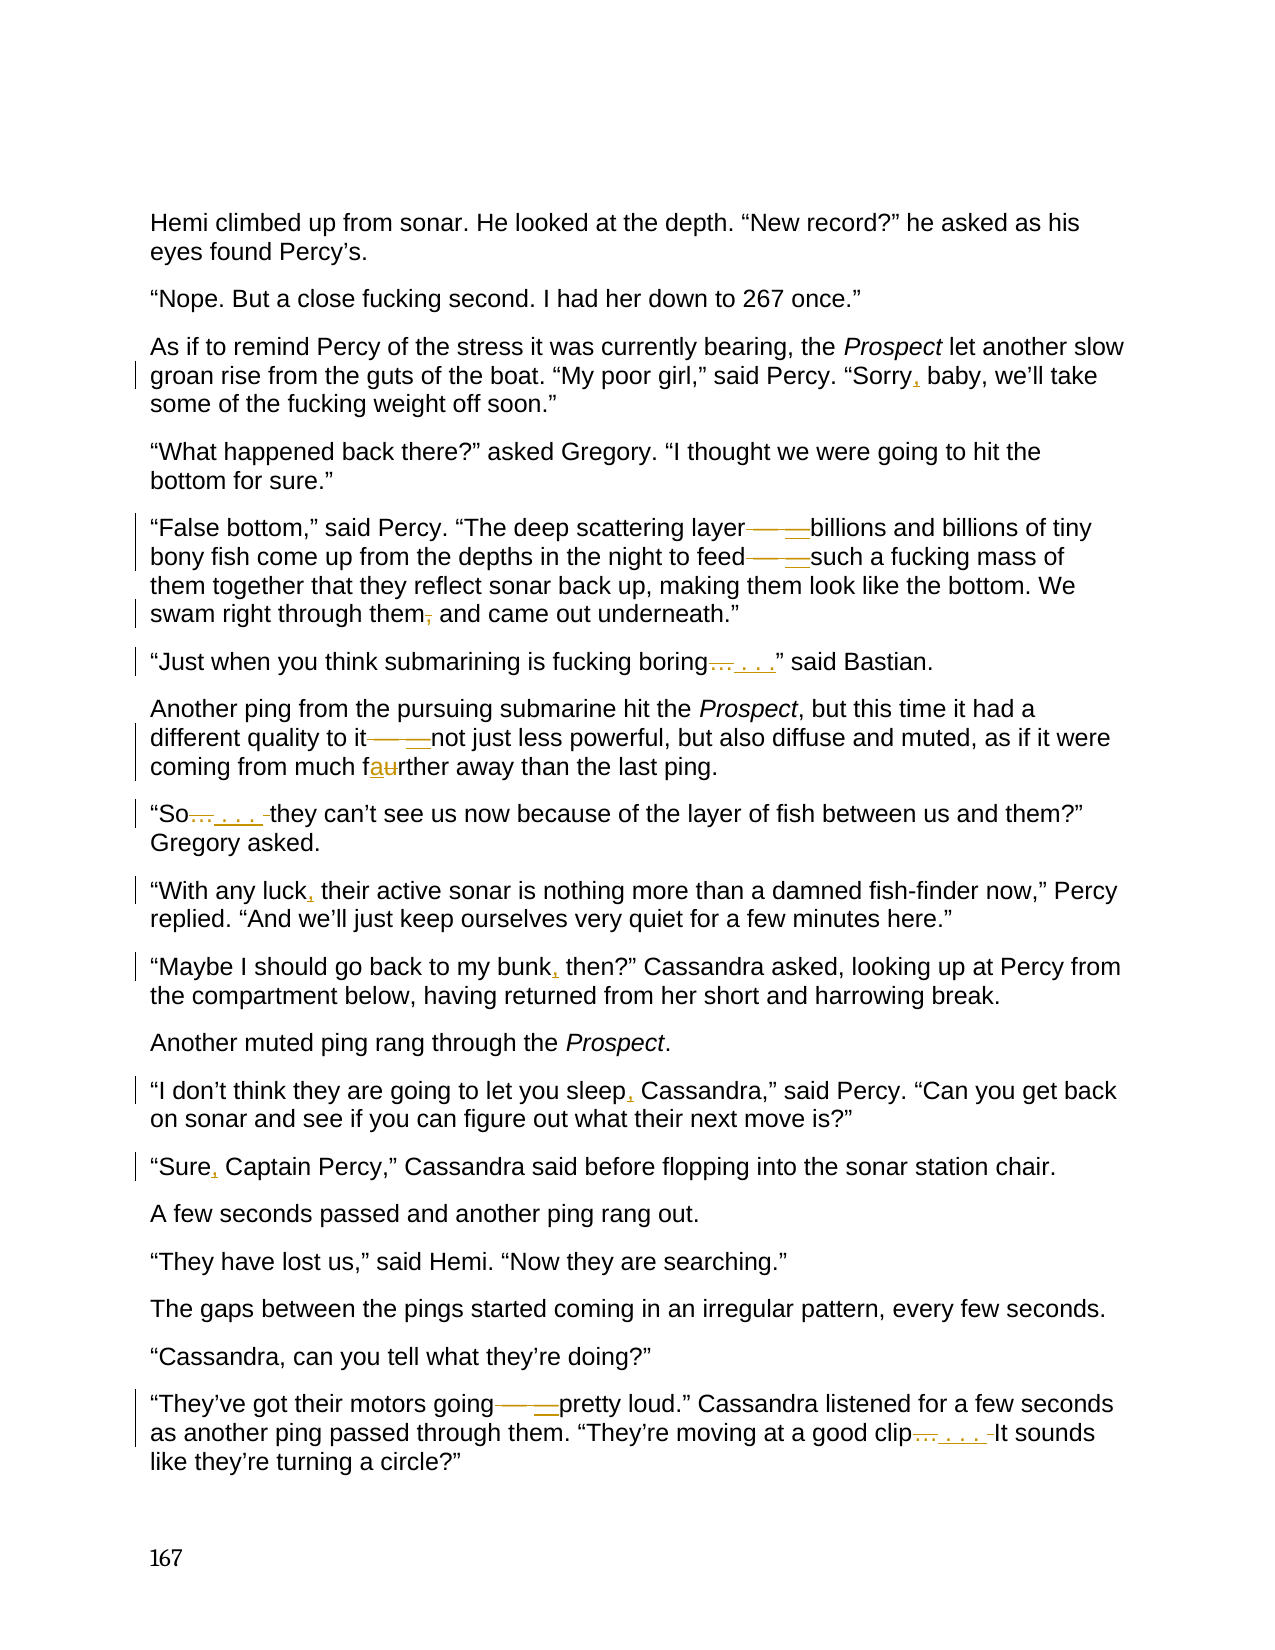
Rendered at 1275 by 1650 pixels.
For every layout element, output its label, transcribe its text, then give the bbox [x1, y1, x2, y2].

text “Nope. But a close fucking second. I had her down to 267 once.” [150, 284, 1125, 313]
text As if to remind Percy of the stress it was currently bearing, the Prospect let another slow groan rise from the guts of the boat. “My poor girl,” said Percy. “Sorry, baby, we’ll take some of the fucking weight off soon.” [150, 332, 1125, 418]
text Another ping from the pursuing submarine hit the Prospect, but this time it had a different quality to it—not just less powerful, but also diffuse and muted, as if it were coming from much farther away than the last ping. [150, 694, 1125, 781]
text “With any luck, their active sonar is nothing more than a damned fish-finder now,” Percy replied. “And we’ll just keep ourselves very quiet for a few minutes here.” [150, 876, 1125, 933]
text “What happened back there?” asked Gregory. “I thought we were going to hit the bottom for sure.” [150, 437, 1125, 494]
text Another muted ping rang through the Prospect. [150, 1028, 1125, 1057]
text “They’ve got their motors going—pretty loud.” Cassandra listened for a few seconds as another ping passed through them. “They’re moving at a good clip . . . It sounds like they’re turning a circle?” [150, 1389, 1125, 1476]
text “Just when you think submarining is fucking boring . . .” said Bastian. [150, 647, 1125, 676]
text “I don’t think they are going to let you sleep, Cassandra,” said Percy. “Can you get back on sonar and see if you can figure out what their next move is?” [150, 1076, 1125, 1133]
text Hemi climbed up from sonar. He looked at the depth. “New record?” he asked as his eyes found Percy’s. [150, 208, 1125, 266]
text “Cassandra, can you tell what they’re doing?” [150, 1342, 1125, 1371]
text “So . . . they can’t see us now because of the layer of fish between us and them?” Gregory asked. [150, 799, 1125, 857]
text “Maybe I should go back to my bunk, then?” Cassandra asked, looking up at Percy from the compartment below, having returned from her short and harrowing break. [150, 952, 1125, 1009]
text A few seconds passed and another ping rang out. [150, 1199, 1125, 1228]
text “Sure, Captain Percy,” Cassandra said before flopping into the sonar station chair. [150, 1152, 1125, 1181]
text The gaps between the pings started coming in an irregular pattern, every few seconds. [150, 1294, 1125, 1323]
text “False bottom,” said Percy. “The deep scattering layer—billions and billions of tiny bony fish come up from the depths in the night to feed—such a fucking mass of them together that they reflect sonar back up, making them look like the bottom. We swam right through them and came out underneath.” [150, 513, 1125, 628]
text “They have lost us,” said Hemi. “Now they are searching.” [150, 1247, 1125, 1276]
